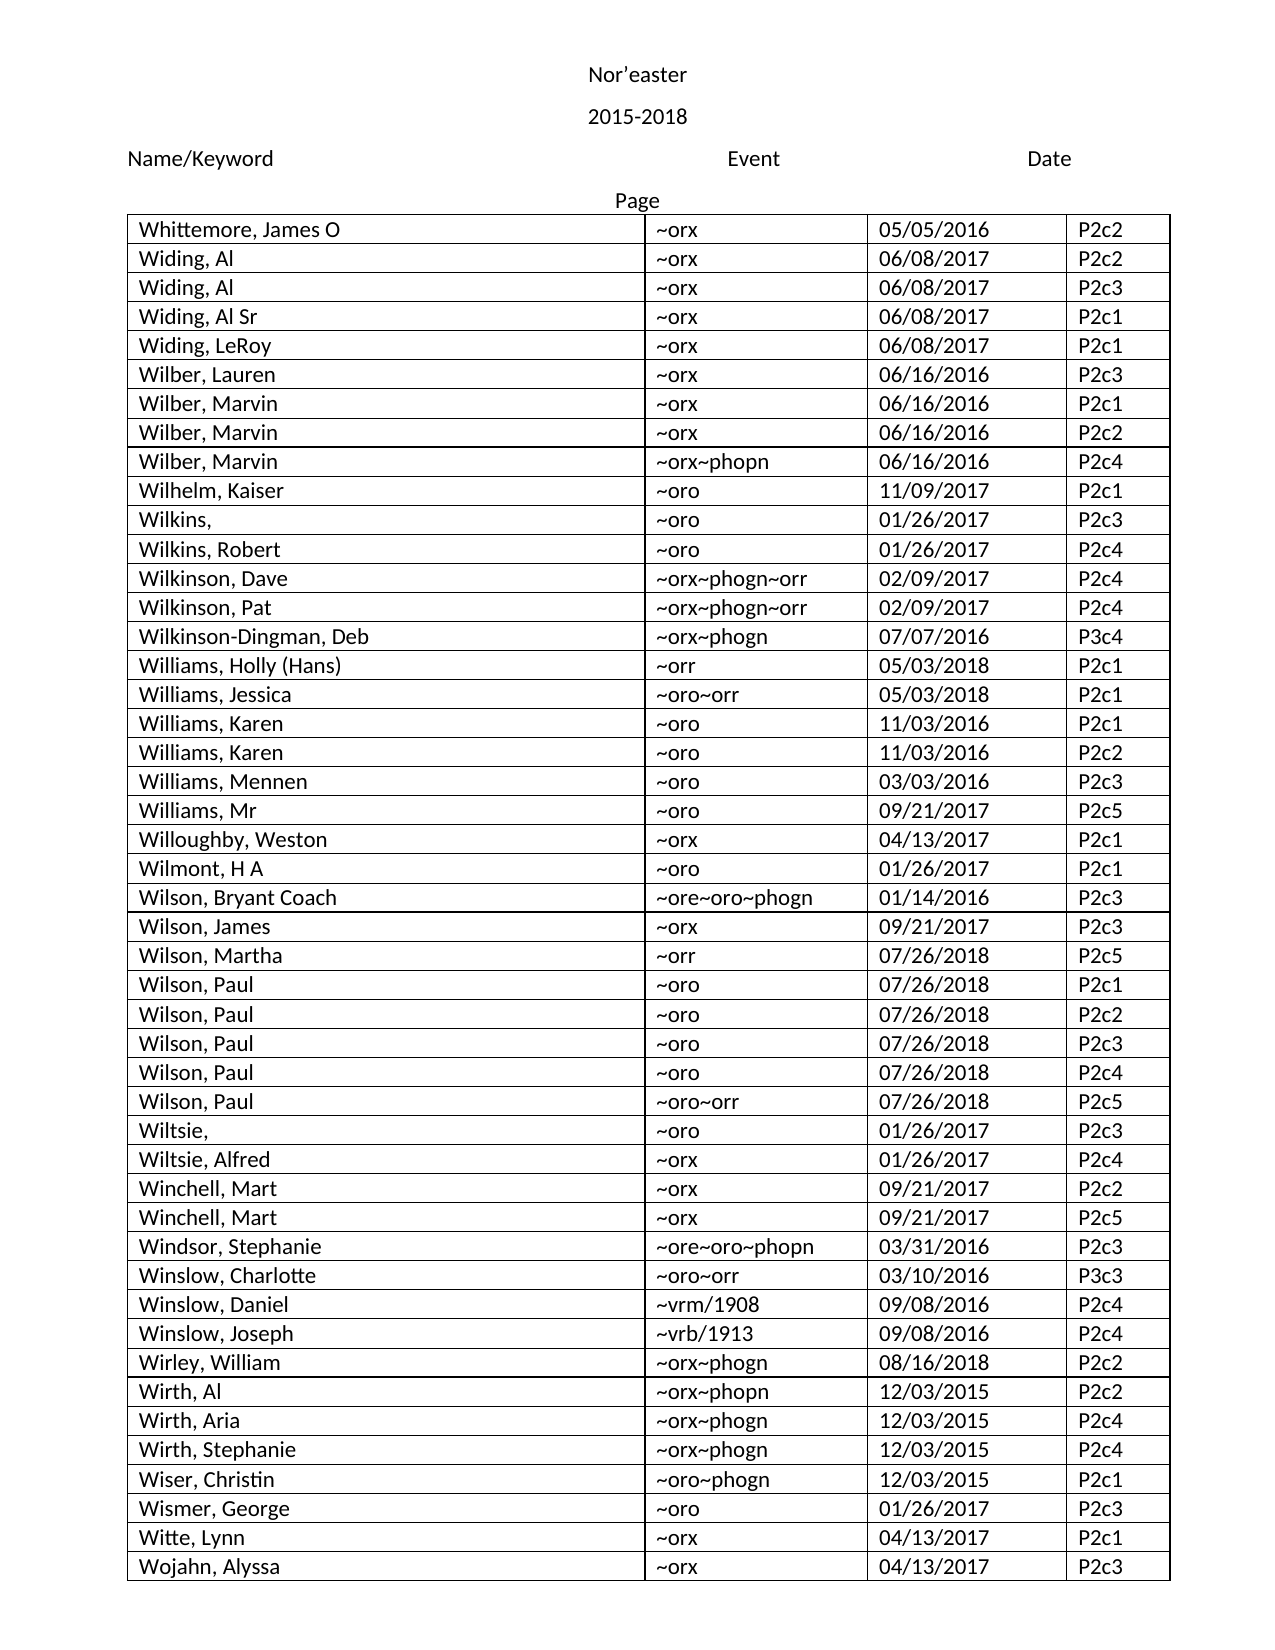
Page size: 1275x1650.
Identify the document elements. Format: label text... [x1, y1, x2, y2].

table_cell Wilber, Marvin [128, 419, 644, 446]
table_cell 06/08/2017 [868, 302, 1066, 330]
table_cell P2c3 [1067, 1029, 1169, 1057]
table_cell 06/16/2016 [868, 448, 1066, 476]
table_cell ~orx~phogn [646, 1407, 867, 1434]
table_cell P2c2 [1067, 215, 1169, 243]
table_cell ~orx [646, 215, 867, 243]
table_cell Wilson, Bryant Coach [128, 884, 644, 911]
table_cell 12/03/2015 [868, 1436, 1066, 1464]
table_cell Widing, Al Sr [128, 302, 644, 330]
table_cell P2c1 [1067, 971, 1169, 999]
table_cell P2c1 [1067, 1523, 1169, 1551]
table_cell ~orx [646, 1552, 867, 1580]
table_cell Wilson, Paul [128, 1087, 644, 1115]
table_cell 04/13/2017 [868, 1552, 1066, 1580]
table_cell Widing, Al [128, 273, 644, 301]
table_cell 06/16/2016 [868, 419, 1066, 446]
table_cell 06/08/2017 [868, 273, 1066, 301]
table_cell 07/26/2018 [868, 1087, 1066, 1115]
table_cell 11/09/2017 [868, 477, 1066, 504]
table_cell Wilson, Paul [128, 1000, 644, 1028]
table_cell Wilkinson-Dingman, Deb [128, 622, 644, 650]
table_cell Williams, Mr [128, 796, 644, 824]
table_cell Winchell, Mart [128, 1203, 644, 1231]
table_cell Wojahn, Alyssa [128, 1552, 644, 1580]
table_cell Wilkins, [128, 506, 644, 534]
table_cell Wilson, Paul [128, 1029, 644, 1057]
table_cell 09/08/2016 [868, 1319, 1066, 1347]
table_cell ~orr [646, 942, 867, 969]
table_cell Wilkinson, Dave [128, 564, 644, 592]
table_cell P2c2 [1067, 244, 1169, 272]
table_cell ~orx [646, 273, 867, 301]
table_cell 07/26/2018 [868, 971, 1066, 999]
table_cell P2c1 [1067, 1465, 1169, 1493]
table_cell Wirth, Stephanie [128, 1436, 644, 1464]
table_cell 06/08/2017 [868, 244, 1066, 272]
table_cell ~ore~oro~phopn [646, 1232, 867, 1260]
table_cell Widing, LeRoy [128, 331, 644, 359]
table_cell ~orx [646, 825, 867, 853]
table_cell 01/26/2017 [868, 1145, 1066, 1173]
table_cell P2c1 [1067, 477, 1169, 504]
table_cell ~oro [646, 477, 867, 504]
table_cell ~oro [646, 709, 867, 737]
table_cell 09/21/2017 [868, 1203, 1066, 1231]
table_cell P2c4 [1067, 593, 1169, 621]
table_cell 07/07/2016 [868, 622, 1066, 650]
table_cell ~oro [646, 854, 867, 882]
table_cell P2c1 [1067, 825, 1169, 853]
table_cell P2c3 [1067, 1494, 1169, 1522]
table_cell P3c3 [1067, 1261, 1169, 1289]
table_cell ~orx [646, 1174, 867, 1202]
table_cell Wilber, Lauren [128, 360, 644, 388]
table_cell P2c2 [1067, 1174, 1169, 1202]
table_cell 12/03/2015 [868, 1378, 1066, 1406]
table_cell 01/26/2017 [868, 1494, 1066, 1522]
table_cell 03/03/2016 [868, 767, 1066, 795]
table_cell ~oro [646, 767, 867, 795]
table_cell 06/16/2016 [868, 389, 1066, 417]
table_cell Widing, Al [128, 244, 644, 272]
table_cell ~orx~phogn~orr [646, 564, 867, 592]
table_cell P2c4 [1067, 1058, 1169, 1086]
table_cell Winslow, Joseph [128, 1319, 644, 1347]
table_cell Willoughby, Weston [128, 825, 644, 853]
table_cell ~oro~orr [646, 1261, 867, 1289]
table_cell P2c4 [1067, 1436, 1169, 1464]
table_cell P2c3 [1067, 1116, 1169, 1144]
table_cell 01/14/2016 [868, 884, 1066, 911]
table_cell P2c4 [1067, 1145, 1169, 1173]
table_cell P2c2 [1067, 419, 1169, 446]
table_cell ~orx~phogn [646, 1436, 867, 1464]
table_cell ~orx [646, 1145, 867, 1173]
table_cell P2c1 [1067, 331, 1169, 359]
table_cell P2c4 [1067, 448, 1169, 476]
table_cell ~oro~orr [646, 1087, 867, 1115]
table_cell ~orx [646, 302, 867, 330]
table_cell P2c4 [1067, 1319, 1169, 1347]
table_cell 09/21/2017 [868, 913, 1066, 941]
table_cell P3c4 [1067, 622, 1169, 650]
table_cell ~oro [646, 738, 867, 766]
table_cell ~oro [646, 506, 867, 534]
table_cell P2c5 [1067, 1087, 1169, 1115]
table_cell 05/03/2018 [868, 680, 1066, 708]
table_cell 12/03/2015 [868, 1407, 1066, 1434]
table_cell Williams, Karen [128, 738, 644, 766]
table_cell ~orx [646, 360, 867, 388]
table_cell Wilmont, H A [128, 854, 644, 882]
table_cell 11/03/2016 [868, 709, 1066, 737]
table_cell ~oro [646, 971, 867, 999]
table_cell 07/26/2018 [868, 942, 1066, 969]
table_cell Wismer, George [128, 1494, 644, 1522]
table_cell Williams, Holly (Hans) [128, 651, 644, 679]
table_cell ~orx~phopn [646, 448, 867, 476]
table_cell Williams, Karen [128, 709, 644, 737]
table_cell 02/09/2017 [868, 564, 1066, 592]
table_cell P2c3 [1067, 913, 1169, 941]
table_cell Wilber, Marvin [128, 448, 644, 476]
table_cell Whittemore, James O [128, 215, 644, 243]
table_cell P2c3 [1067, 360, 1169, 388]
table_cell ~vrb/1913 [646, 1319, 867, 1347]
table_cell ~oro [646, 1000, 867, 1028]
table_cell 11/03/2016 [868, 738, 1066, 766]
table_cell 03/10/2016 [868, 1261, 1066, 1289]
table_cell ~oro [646, 1494, 867, 1522]
table_cell P2c3 [1067, 767, 1169, 795]
table_cell Witte, Lynn [128, 1523, 644, 1551]
table_cell 01/26/2017 [868, 535, 1066, 563]
table_cell P2c5 [1067, 1203, 1169, 1231]
table_cell Wiltsie, Alfred [128, 1145, 644, 1173]
table_cell ~orx~phogn [646, 1349, 867, 1376]
table_cell Winchell, Mart [128, 1174, 644, 1202]
table_cell 03/31/2016 [868, 1232, 1066, 1260]
table_cell 06/08/2017 [868, 331, 1066, 359]
table_cell P2c1 [1067, 651, 1169, 679]
table_cell Wilkins, Robert [128, 535, 644, 563]
table_cell ~orr [646, 651, 867, 679]
table_cell P2c1 [1067, 709, 1169, 737]
table_cell ~ore~oro~phogn [646, 884, 867, 911]
table_cell P2c2 [1067, 1349, 1169, 1376]
table_cell 09/08/2016 [868, 1290, 1066, 1318]
table_cell P2c4 [1067, 1407, 1169, 1434]
table_cell Wilson, James [128, 913, 644, 941]
table_cell ~oro [646, 796, 867, 824]
table_cell P2c5 [1067, 796, 1169, 824]
table_cell Wirth, Aria [128, 1407, 644, 1434]
table_cell ~vrm/1908 [646, 1290, 867, 1318]
table_cell P2c2 [1067, 738, 1169, 766]
table_cell ~oro [646, 1058, 867, 1086]
table_cell P2c3 [1067, 1232, 1169, 1260]
table_cell 04/13/2017 [868, 825, 1066, 853]
table_cell ~orx [646, 419, 867, 446]
table_cell P2c3 [1067, 1552, 1169, 1580]
table_cell 04/13/2017 [868, 1523, 1066, 1551]
table_cell Wirth, Al [128, 1378, 644, 1406]
table_cell 01/26/2017 [868, 1116, 1066, 1144]
table_cell P2c2 [1067, 1378, 1169, 1406]
table_cell Wirley, William [128, 1349, 644, 1376]
table_cell ~orx [646, 1203, 867, 1231]
table_cell ~oro [646, 1116, 867, 1144]
table_cell 05/05/2016 [868, 215, 1066, 243]
table_cell ~orx [646, 1523, 867, 1551]
table_cell ~orx~phogn [646, 622, 867, 650]
table_cell Wiser, Christin [128, 1465, 644, 1493]
table_cell ~orx~phogn~orr [646, 593, 867, 621]
table_cell ~orx [646, 389, 867, 417]
table_cell ~oro~orr [646, 680, 867, 708]
table_cell 01/26/2017 [868, 854, 1066, 882]
table_cell 06/16/2016 [868, 360, 1066, 388]
table_cell 09/21/2017 [868, 1174, 1066, 1202]
table_cell Wilson, Paul [128, 1058, 644, 1086]
table_cell 05/03/2018 [868, 651, 1066, 679]
table_cell 02/09/2017 [868, 593, 1066, 621]
table_cell Wilson, Paul [128, 971, 644, 999]
table_cell Windsor, Stephanie [128, 1232, 644, 1260]
table_cell P2c1 [1067, 680, 1169, 708]
table_cell 12/03/2015 [868, 1465, 1066, 1493]
table_cell P2c5 [1067, 942, 1169, 969]
table_cell Wilson, Martha [128, 942, 644, 969]
table_cell P2c1 [1067, 854, 1169, 882]
table_cell ~orx [646, 331, 867, 359]
table_cell Wiltsie, [128, 1116, 644, 1144]
table_cell Williams, Jessica [128, 680, 644, 708]
table_cell P2c4 [1067, 1290, 1169, 1318]
table_cell Wilkinson, Pat [128, 593, 644, 621]
table_cell ~orx~phopn [646, 1378, 867, 1406]
table_cell P2c1 [1067, 389, 1169, 417]
table_cell P2c3 [1067, 884, 1169, 911]
table_cell 07/26/2018 [868, 1000, 1066, 1028]
table_cell ~oro [646, 535, 867, 563]
table_cell Wilhelm, Kaiser [128, 477, 644, 504]
table_cell ~orx [646, 913, 867, 941]
table_cell 07/26/2018 [868, 1058, 1066, 1086]
table_cell P2c4 [1067, 535, 1169, 563]
table_cell ~oro [646, 1029, 867, 1057]
table_cell ~orx [646, 244, 867, 272]
table_cell P2c3 [1067, 506, 1169, 534]
table_cell Williams, Mennen [128, 767, 644, 795]
table_cell Winslow, Charlotte [128, 1261, 644, 1289]
table_cell P2c4 [1067, 564, 1169, 592]
table_cell 09/21/2017 [868, 796, 1066, 824]
table_cell P2c1 [1067, 302, 1169, 330]
table_cell ~oro~phogn [646, 1465, 867, 1493]
table_cell P2c3 [1067, 273, 1169, 301]
table_cell Winslow, Daniel [128, 1290, 644, 1318]
table_cell 01/26/2017 [868, 506, 1066, 534]
table_cell 07/26/2018 [868, 1029, 1066, 1057]
table_cell Wilber, Marvin [128, 389, 644, 417]
table_cell P2c2 [1067, 1000, 1169, 1028]
table_cell 08/16/2018 [868, 1349, 1066, 1376]
